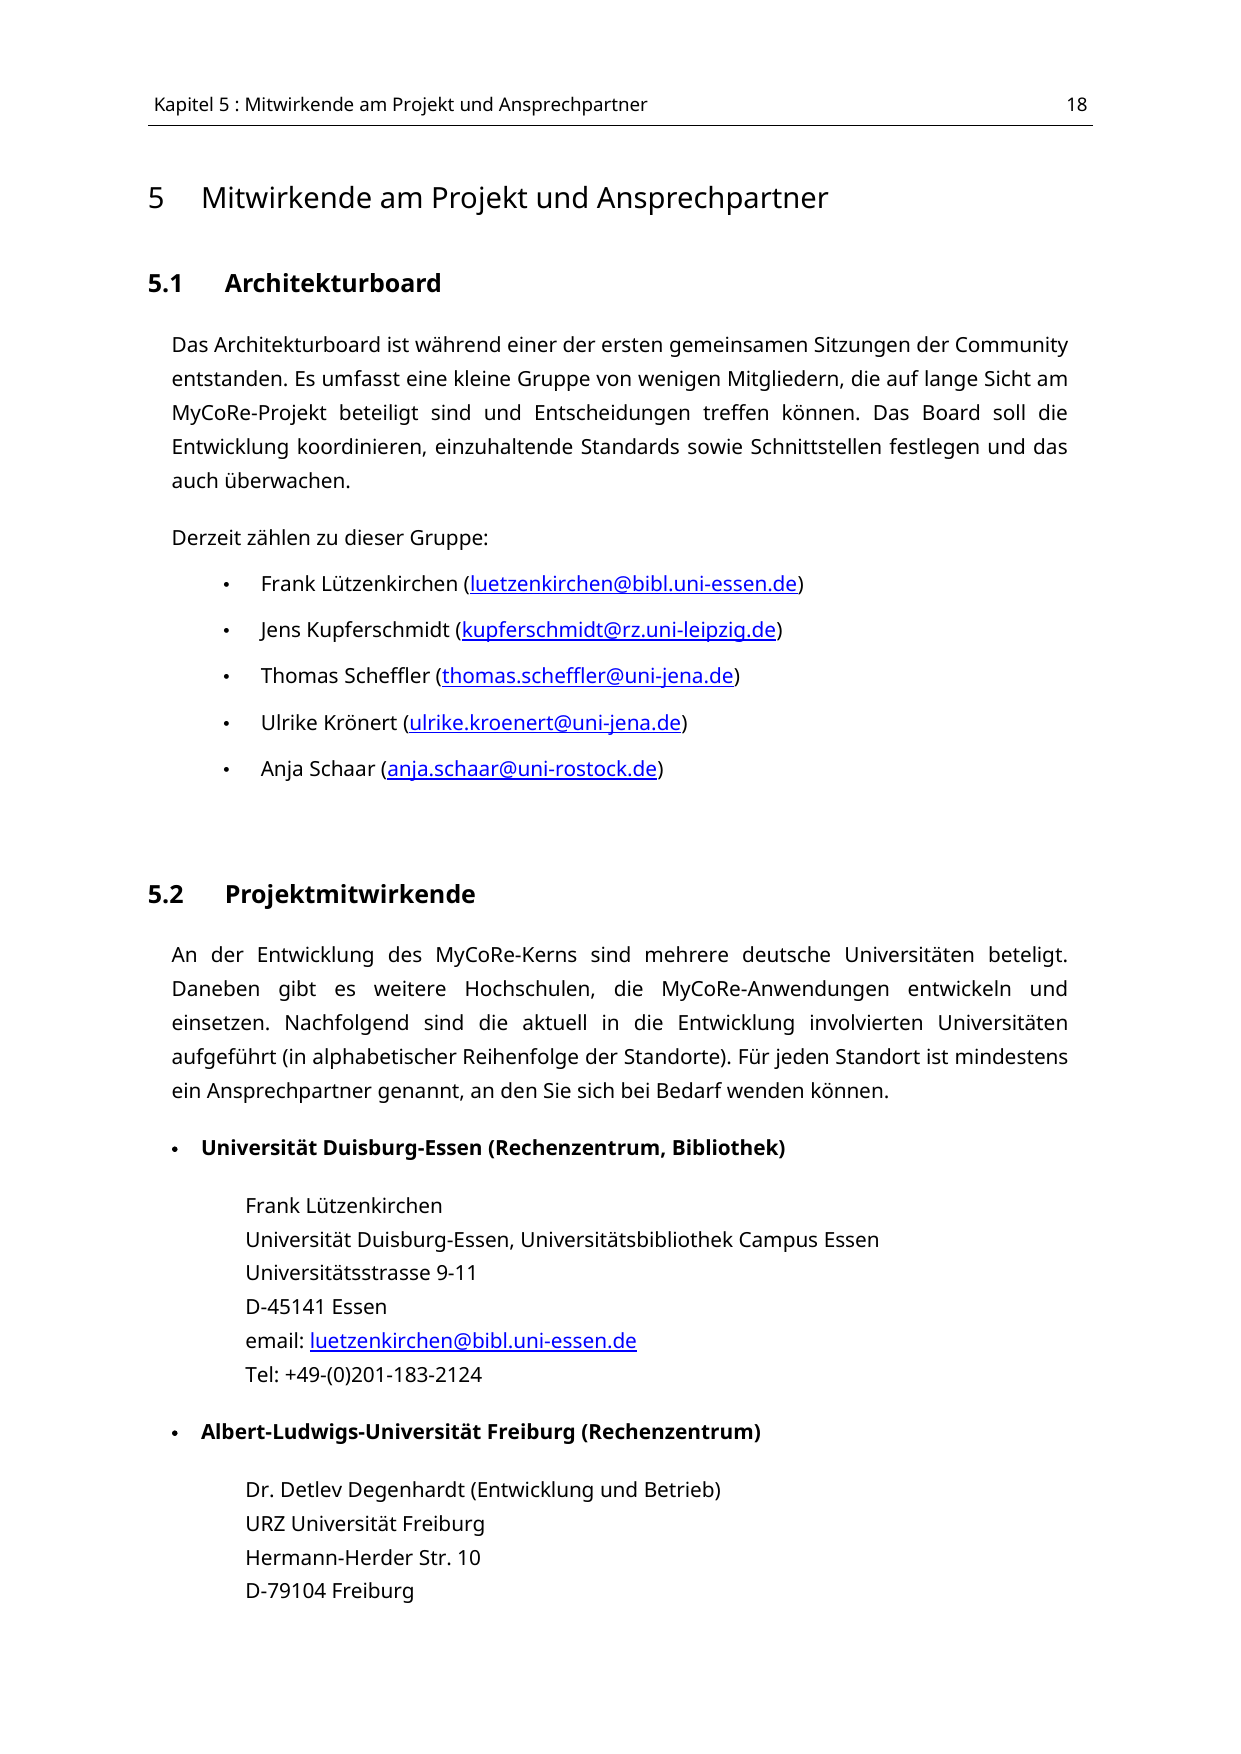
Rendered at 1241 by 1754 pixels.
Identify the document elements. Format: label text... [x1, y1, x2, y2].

list Jens Kupferschmidt (kupferschmidt@rz.uni-leipzig.de) [185, 615, 1069, 643]
text Derzeit zählen zu dieser Gruppe: [171, 523, 1069, 551]
list Anja Schaar (anja.schaar@uni-rostock.de) [185, 754, 1069, 782]
list Thomas Scheffler (thomas.scheffler@uni-jena.de) [185, 661, 1069, 690]
text Frank Lützenkirchen Universität Duisburg-Essen, Universitätsbibliothek Campus Essen Universitätsstrasse 9-11 D-45141 Essen email: luetzenkirchen@bibl.uni-essen.de Tel: +49-(0)201-183-2124 [171, 1191, 1069, 1388]
list Ulrike Krönert (ulrike.kroenert@uni-jena.de) [185, 708, 1069, 736]
subtitle Projektmitwirkende [148, 876, 1092, 910]
list Frank Lützenkirchen (luetzenkirchen@bibl.uni-essen.de) [185, 569, 1069, 597]
text Dr. Detlev Degenhardt (Entwicklung und Betrieb) URZ Universität Freiburg Hermann-Herder Str. 10 D-79104 Freiburg [171, 1475, 1069, 1605]
text Das Architekturboard ist während einer der ersten gemeinsamen Sitzungen der Community entstanden. Es umfasst eine kleine Gruppe von wenigen Mitgliedern, die auf lange Sicht am MyCoRe-Projekt beteiligt sind und Entscheidungen treffen können. Das Board soll die Entwicklung koordinieren, einzuhaltende Standards sowie Schnittstellen festlegen und das auch überwachen. [171, 330, 1069, 494]
list Albert-Ludwigs-Universität Freiburg (Rechenzentrum) [171, 1417, 1069, 1446]
subtitle Architekturboard [148, 266, 1092, 300]
subtitle Mitwirkende am Projekt und Ansprechpartner [148, 177, 1092, 217]
list Universität Duisburg-Essen (Rechenzentrum, Bibliothek) [171, 1133, 1069, 1162]
text An der Entwicklung des MyCoRe-Kerns sind mehrere deutsche Universitäten beteligt. Daneben gibt es weitere Hochschulen, die MyCoRe-Anwendungen entwickeln und einsetzen. Nachfolgend sind die aktuell in die Entwicklung involvierten Universitäten aufgeführt (in alphabetischer Reihenfolge der Standorte). Für jeden Standort ist mindestens ein Ansprechpartner genannt, an den Sie sich bei Bedarf wenden können. [171, 941, 1069, 1104]
